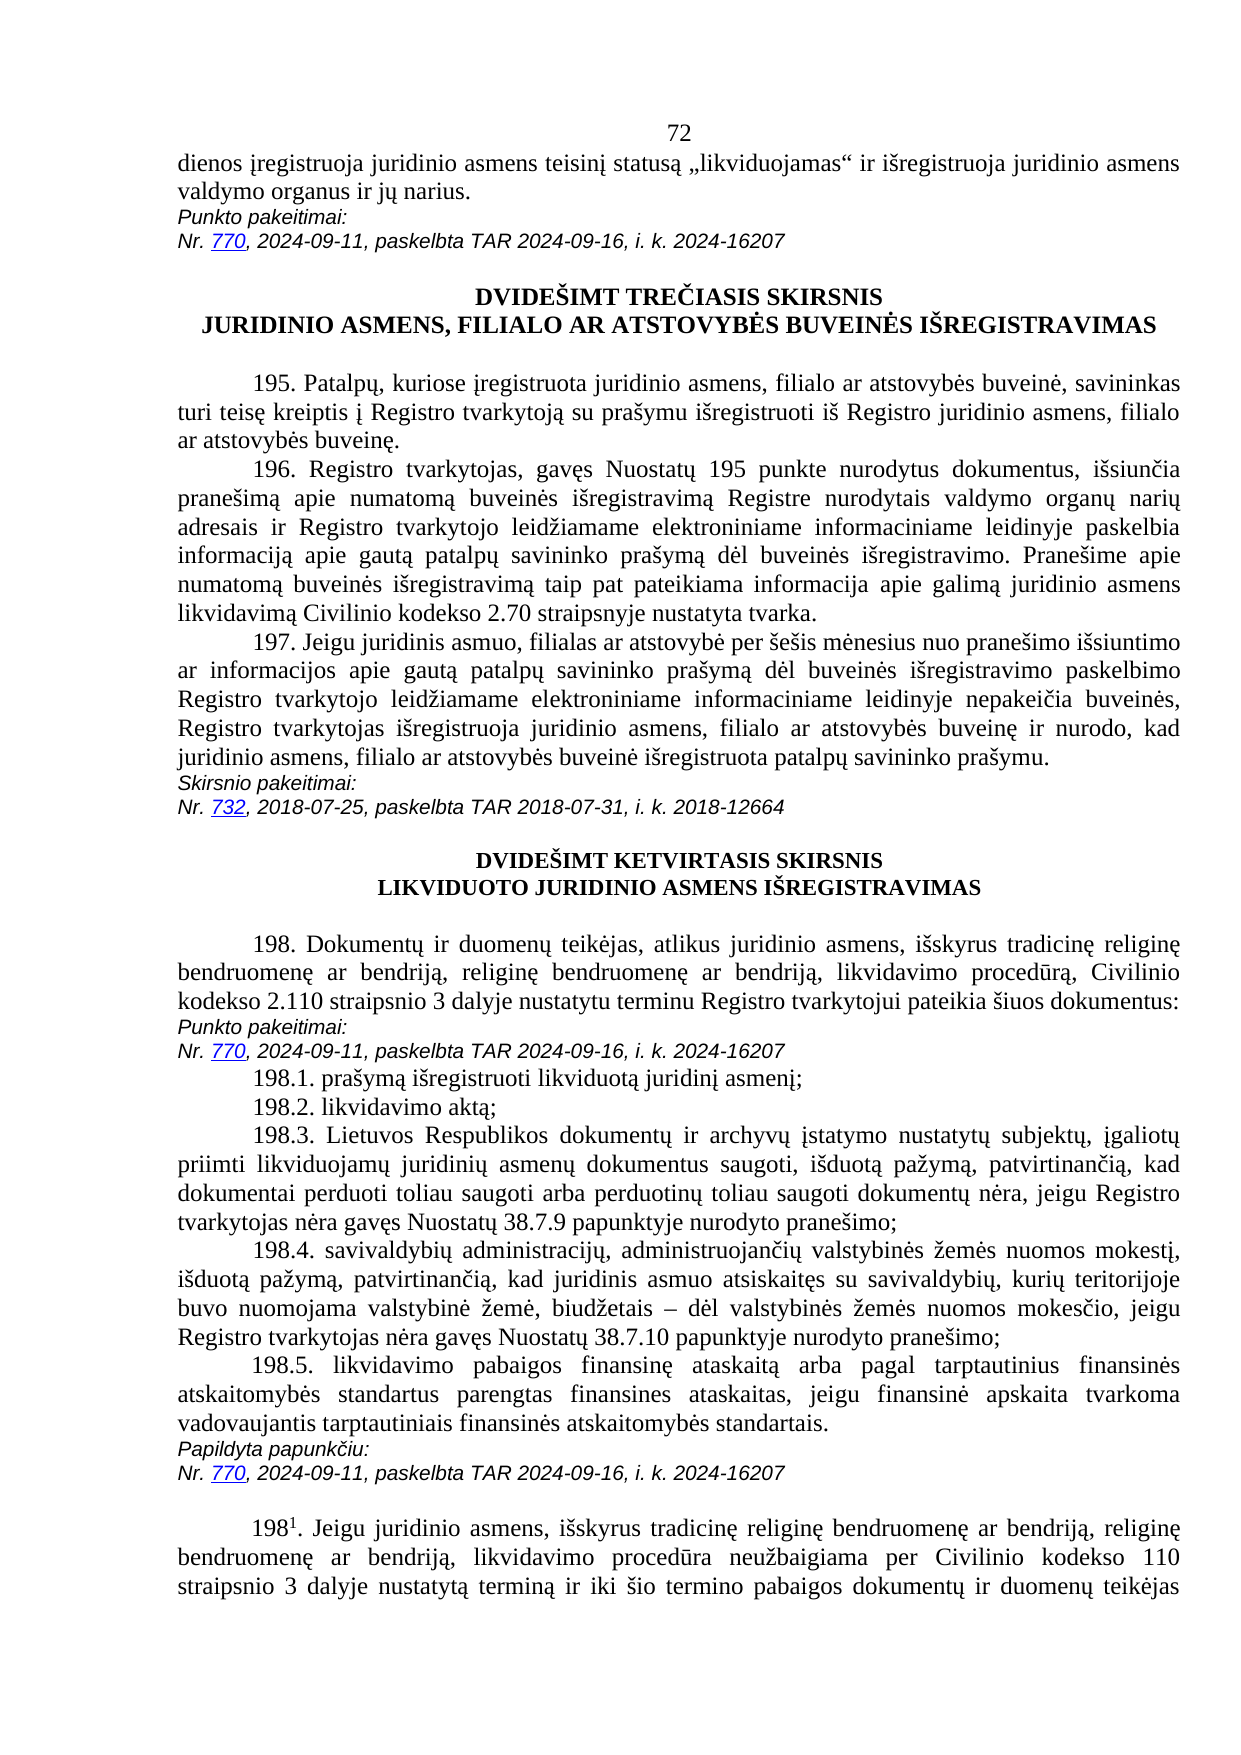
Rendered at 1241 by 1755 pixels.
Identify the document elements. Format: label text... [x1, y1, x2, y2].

text 198.2. likvidavimo aktą; [177, 1092, 1181, 1120]
text 1981. Jeigu juridinio asmens, išskyrus tradicinę religinę bendruomenę ar bendriją, religinę bendruomenę ar bendriją, likvidavimo procedūra neužbaigiama per Civilinio kodekso 110 straipsnio 3 dalyje nustatytą terminą ir iki šio termino pabaigos dokumentų ir duomenų teikėjas [177, 1513, 1181, 1599]
text JURIDINIO ASMENS, FILIALO AR ATSTOVYBĖS BUVEINĖS IŠREGISTRAVIMAS [177, 311, 1181, 339]
text Punkto pakeitimai: [177, 205, 1181, 229]
text Nr. 770, 2024-09-11, paskelbta TAR 2024-09-16, i. k. 2024-16207 [177, 229, 1181, 253]
text 198.4. savivaldybių administracijų, administruojančių valstybinės žemės nuomos mokestį, išduotą pažymą, patvirtinančią, kad juridinis asmuo atsiskaitęs su savivaldybių, kurių teritorijoje buvo nuomojama valstybinė žemė, biudžetais – dėl valstybinės žemės nuomos mokesčio, jeigu Registro tvarkytojas nėra gavęs Nuostatų 38.7.10 papunktyje nurodyto pranešimo; [177, 1235, 1181, 1350]
text DVIDEŠIMT KETVIRTASIS SKIRSNIS [177, 847, 1181, 873]
text 198.3. Lietuvos Respublikos dokumentų ir archyvų įstatymo nustatytų subjektų, įgaliotų priimti likviduojamų juridinių asmenų dokumentus saugoti, išduotą pažymą, patvirtinančią, kad dokumentai perduoti toliau saugoti arba perduotinų toliau saugoti dokumentų nėra, jeigu Registro tvarkytojas nėra gavęs Nuostatų 38.7.9 papunktyje nurodyto pranešimo; [177, 1120, 1181, 1235]
text LIKVIDUOTO JURIDINIO ASMENS IŠREGISTRAVIMAS [177, 873, 1181, 900]
text 195. Patalpų, kuriose įregistruota juridinio asmens, filialo ar atstovybės buveinė, savininkas turi teisę kreiptis į Registro tvarkytoją su prašymu išregistruoti iš Registro juridinio asmens, filialo ar atstovybės buveinę. [177, 368, 1181, 454]
text Nr. 770, 2024-09-11, paskelbta TAR 2024-09-16, i. k. 2024-16207 [177, 1461, 1181, 1484]
text DVIDEŠIMT TREČIASIS SKIRSNIS [177, 282, 1181, 311]
text 198.5. likvidavimo pabaigos finansinę ataskaitą arba pagal tarptautinius finansinės atskaitomybės standartus parengtas finansines ataskaitas, jeigu finansinė apskaita tvarkoma vadovaujantis tarptautiniais finansinės atskaitomybės standartais. [177, 1350, 1181, 1437]
text Skirsnio pakeitimai: [177, 771, 1181, 794]
text Punkto pakeitimai: [177, 1015, 1181, 1039]
text 196. Registro tvarkytojas, gavęs Nuostatų 195 punkte nurodytus dokumentus, išsiunčia pranešimą apie numatomą buveinės išregistravimą Registre nurodytais valdymo organų narių adresais ir Registro tvarkytojo leidžiamame elektroniniame informaciniame leidinyje paskelbia informaciją apie gautą patalpų savininko prašymą dėl buveinės išregistravimo. Pranešime apie numatomą buveinės išregistravimą taip pat pateikiama informacija apie galimą juridinio asmens likvidavimą Civilinio kodekso 2.70 straipsnyje nustatyta tvarka. [177, 454, 1181, 627]
text Papildyta papunkčiu: [177, 1437, 1181, 1461]
text 197. Jeigu juridinis asmuo, filialas ar atstovybė per šešis mėnesius nuo pranešimo išsiuntimo ar informacijos apie gautą patalpų savininko prašymą dėl buveinės išregistravimo paskelbimo Registro tvarkytojo leidžiamame elektroniniame informaciniame leidinyje nepakeičia buveinės, Registro tvarkytojas išregistruoja juridinio asmens, filialo ar atstovybės buveinę ir nurodo, kad juridinio asmens, filialo ar atstovybės buveinė išregistruota patalpų savininko prašymu. [177, 627, 1181, 771]
text 198. Dokumentų ir duomenų teikėjas, atlikus juridinio asmens, išskyrus tradicinę religinę bendruomenę ar bendriją, religinę bendruomenę ar bendriją, likvidavimo procedūrą, Civilinio kodekso 2.110 straipsnio 3 dalyje nustatytu terminu Registro tvarkytojui pateikia šiuos dokumentus: [177, 929, 1181, 1015]
text dienos įregistruoja juridinio asmens teisinį statusą „likviduojamas“ ir išregistruoja juridinio asmens valdymo organus ir jų narius. [177, 148, 1181, 205]
text 198.1. prašymą išregistruoti likviduotą juridinį asmenį; [177, 1063, 1181, 1092]
text Nr. 732, 2018-07-25, paskelbta TAR 2018-07-31, i. k. 2018-12664 [177, 794, 1181, 818]
text Nr. 770, 2024-09-11, paskelbta TAR 2024-09-16, i. k. 2024-16207 [177, 1039, 1181, 1063]
